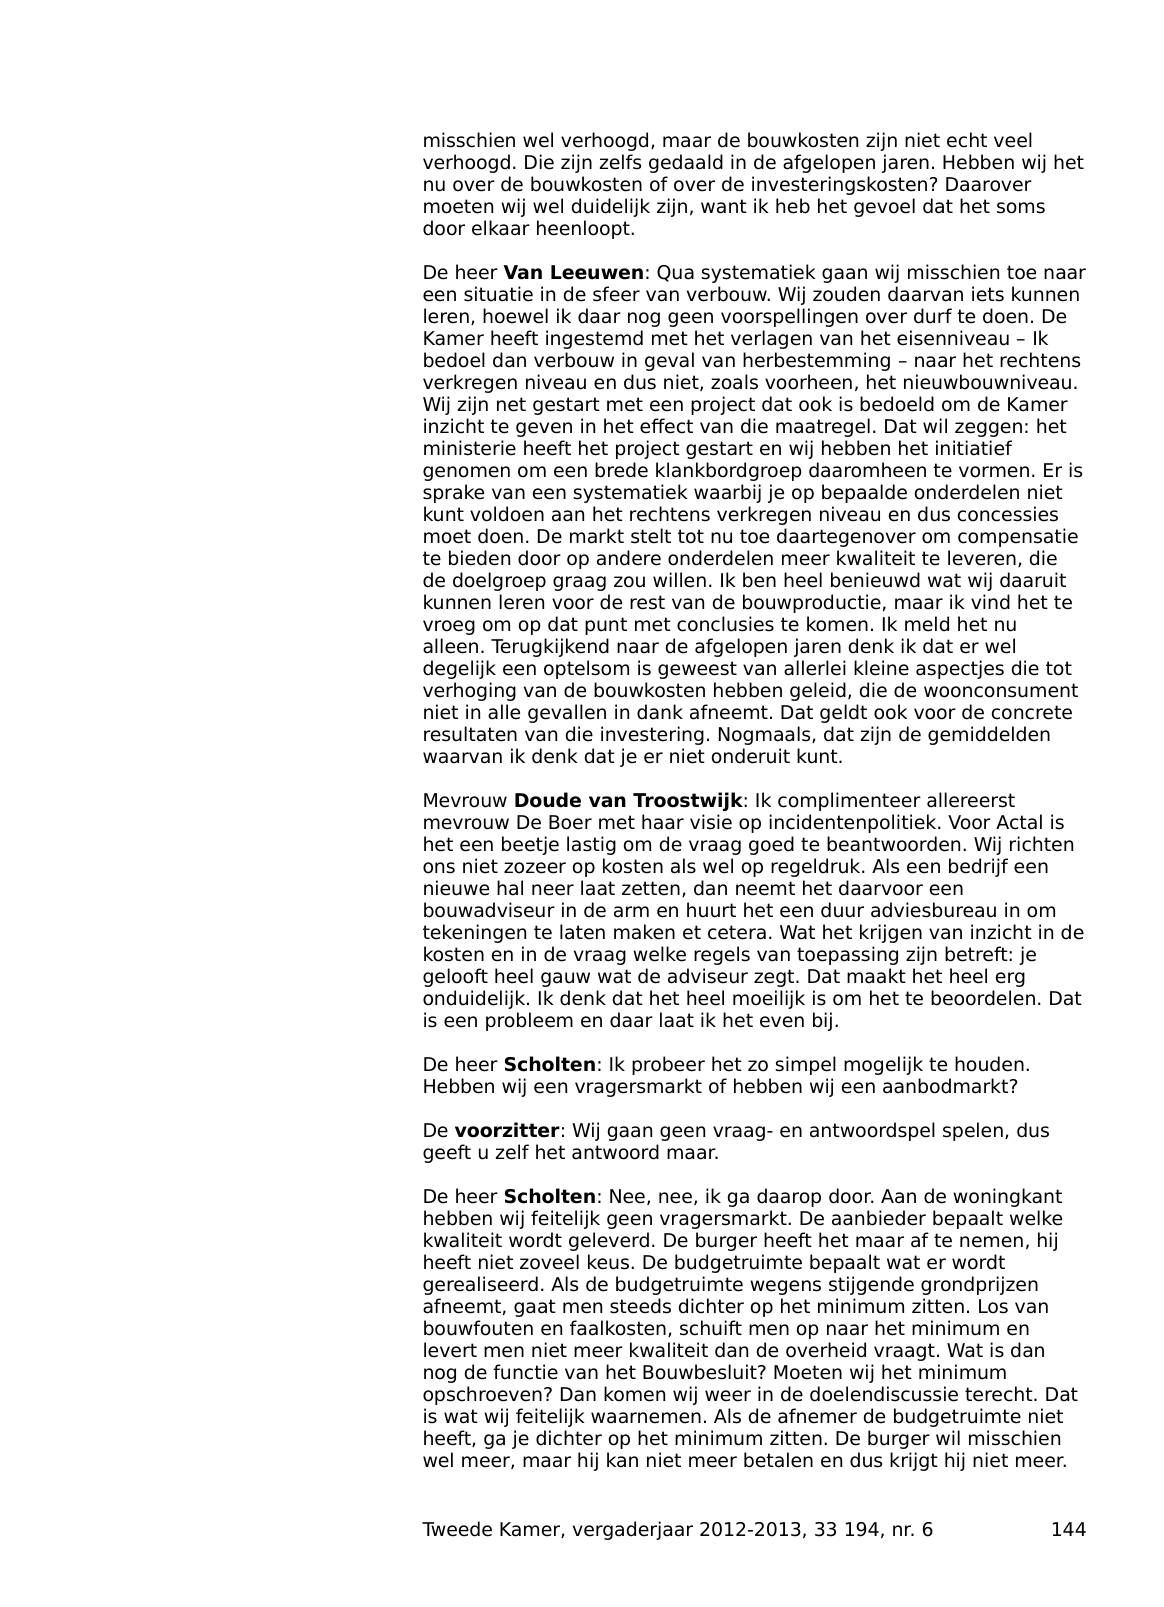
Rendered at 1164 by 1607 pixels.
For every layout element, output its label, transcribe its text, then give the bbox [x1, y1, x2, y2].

text De heer Van Leeuwen: Qua systematiek gaan wij misschien toe naar een situatie in de sfeer van verbouw. Wij zouden daarvan iets kunnen leren, hoewel ik daar nog geen voorspellingen over durf te doen. De Kamer heeft ingestemd met het verlagen van het eisenniveau – Ik bedoel dan verbouw in geval van herbestemming – naar het rechtens verkregen niveau en dus niet, zoals voorheen, het nieuwbouwniveau. Wij zijn net gestart met een project dat ook is bedoeld om de Kamer inzicht te geven in het effect van die maatregel. Dat wil zeggen: het ministerie heeft het project gestart en wij hebben het initiatief genomen om een brede klankbordgroep daaromheen te vormen. Er is sprake van een systematiek waarbij je op bepaalde onderdelen niet kunt voldoen aan het rechtens verkregen niveau en dus concessies moet doen. De markt stelt tot nu toe daartegenover om compensatie te bieden door op andere onderdelen meer kwaliteit te leveren, die de doelgroep graag zou willen. Ik ben heel benieuwd wat wij daaruit kunnen leren voor de rest van de bouwproductie, maar ik vind het te vroeg om op dat punt met conclusies te komen. Ik meld het nu alleen. Terugkijkend naar de afgelopen jaren denk ik dat er wel degelijk een optelsom is geweest van allerlei kleine aspectjes die tot verhoging van de bouwkosten hebben geleid, die de woonconsument niet in alle gevallen in dank afneemt. Dat geldt ook voor de concrete resultaten van die investering. Nogmaals, dat zijn de gemiddelden waarvan ik denk dat je er niet onderuit kunt. [422, 262, 1087, 767]
text De heer Scholten: Ik probeer het zo simpel mogelijk te houden. Hebben wij een vragersmarkt of hebben wij een aanbodmarkt? [422, 1054, 1087, 1098]
text De heer Scholten: Nee, nee, ik ga daarop door. Aan de woningkant hebben wij feitelijk geen vragersmarkt. De aanbieder bepaalt welke kwaliteit wordt geleverd. De burger heeft het maar af te nemen, hij heeft niet zoveel keus. De budgetruimte bepaalt wat er wordt gerealiseerd. Als de budgetruimte wegens stijgende grondprijzen afneemt, gaat men steeds dichter op het minimum zitten. Los van bouwfouten en faalkosten, schuift men op naar het minimum en levert men niet meer kwaliteit dan de overheid vraagt. Wat is dan nog de functie van het Bouwbesluit? Moeten wij het minimum opschroeven? Dan komen wij weer in de doelendiscussie terecht. Dat is wat wij feitelijk waarnemen. Als de afnemer de budgetruimte niet heeft, ga je dichter op het minimum zitten. De burger wil misschien wel meer, maar hij kan niet meer betalen en dus krijgt hij niet meer. [422, 1186, 1087, 1472]
text De voorzitter: Wij gaan geen vraag- en antwoordspel spelen, dus geeft u zelf het antwoord maar. [422, 1120, 1087, 1164]
text Mevrouw Doude van Troostwijk: Ik complimenteer allereerst mevrouw De Boer met haar visie op incidentenpolitiek. Voor Actal is het een beetje lastig om de vraag goed te beantwoorden. Wij richten ons niet zozeer op kosten als wel op regeldruk. Als een bedrijf een nieuwe hal neer laat zetten, dan neemt het daarvoor een bouwadviseur in de arm en huurt het een duur adviesbureau in om tekeningen te laten maken et cetera. Wat het krijgen van inzicht in de kosten en in de vraag welke regels van toepassing zijn betreft: je gelooft heel gauw wat de adviseur zegt. Dat maakt het heel erg onduidelijk. Ik denk dat het heel moeilijk is om het te beoordelen. Dat is een probleem en daar laat ik het even bij. [422, 790, 1087, 1031]
text misschien wel verhoogd, maar de bouwkosten zijn niet echt veel verhoogd. Die zijn zelfs gedaald in de afgelopen jaren. Hebben wij het nu over de bouwkosten of over de investeringskosten? Daarover moeten wij wel duidelijk zijn, want ik heb het gevoel dat het soms door elkaar heenloopt. [422, 130, 1087, 240]
